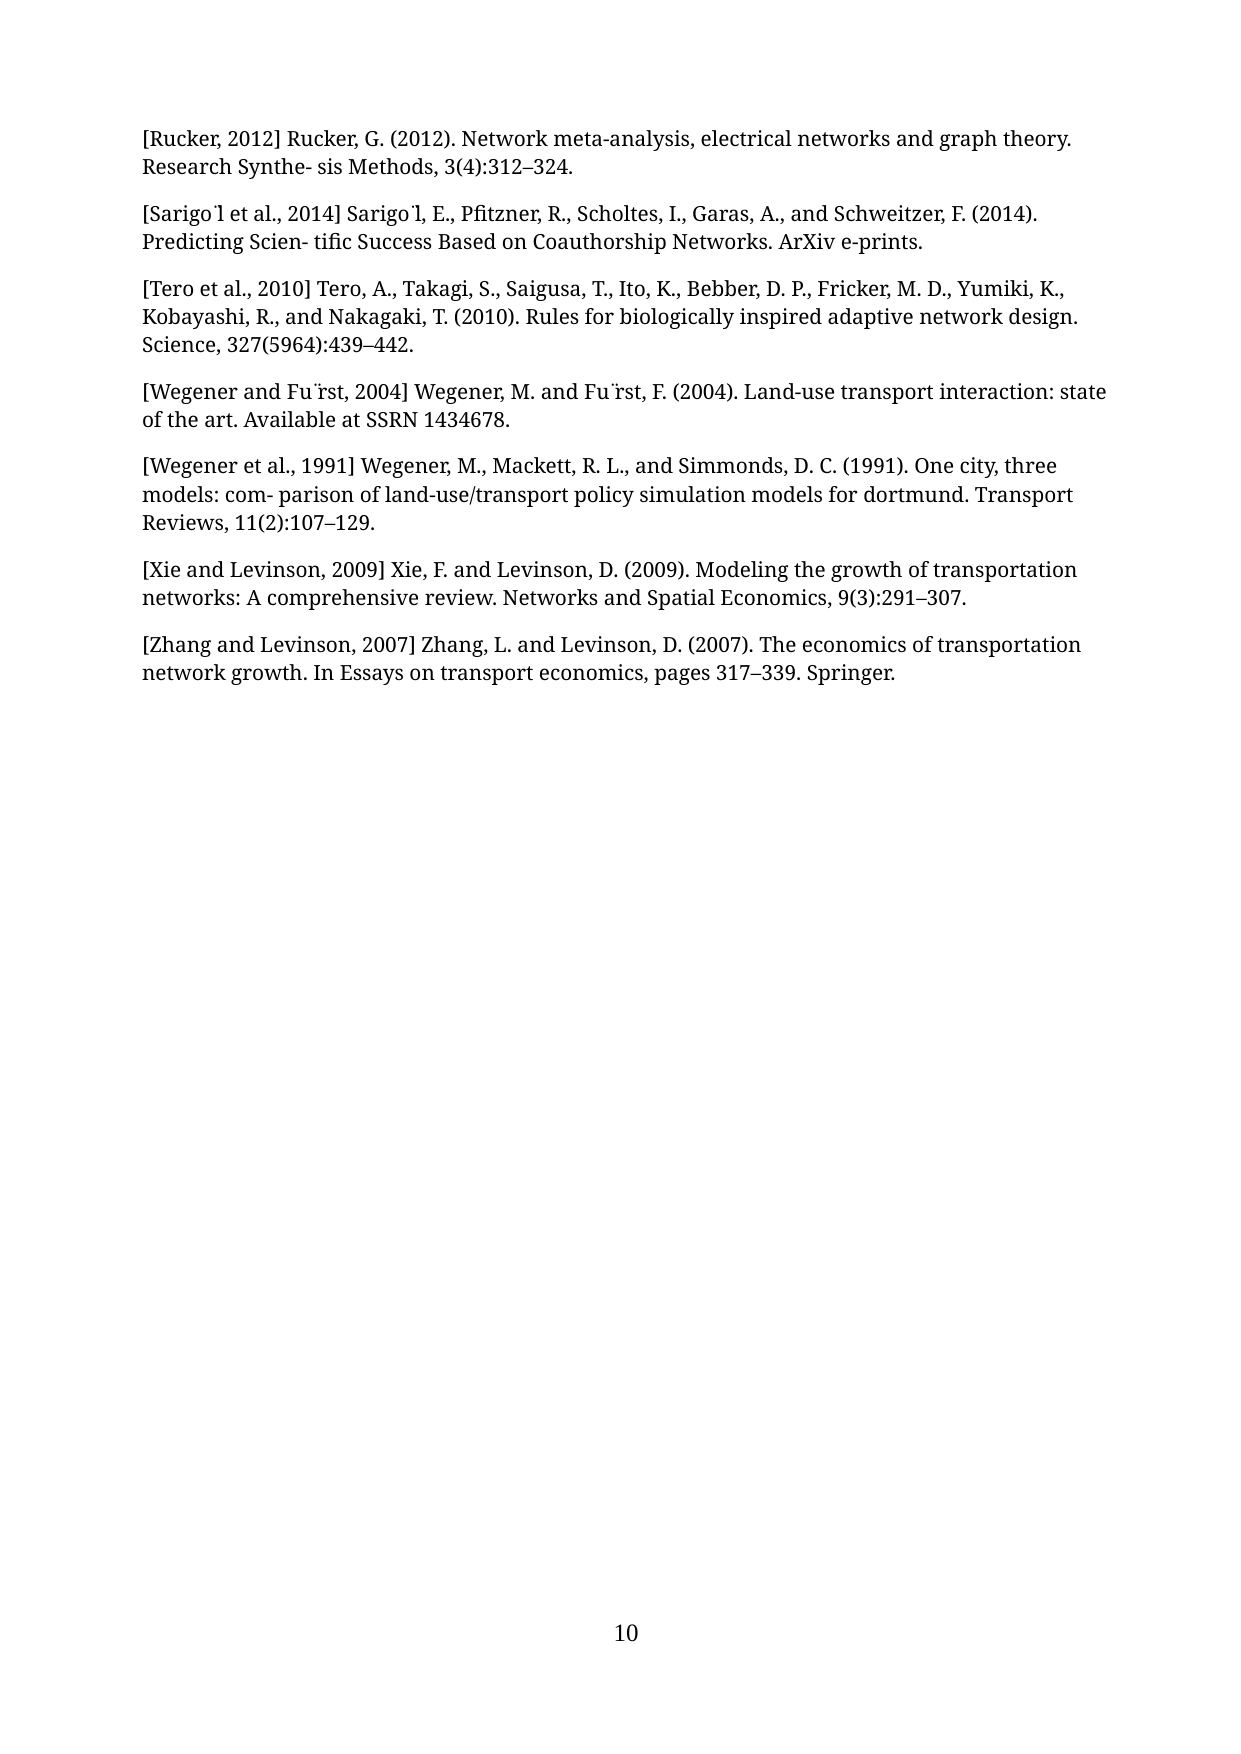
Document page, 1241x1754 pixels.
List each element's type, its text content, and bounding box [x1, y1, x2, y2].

text [Zhang and Levinson, 2007] Zhang, L. and Levinson, D. (2007). The economics of transportation network growth. In Essays on transport economics, pages 317–339. Springer. [142, 630, 1116, 687]
text [Tero et al., 2010] Tero, A., Takagi, S., Saigusa, T., Ito, K., Bebber, D. P., Fricker, M. D., Yumiki, K., Kobayashi, R., and Nakagaki, T. (2010). Rules for biologically inspired adaptive network design. Science, 327(5964):439–442. [142, 274, 1116, 359]
text [Sarigo ̈l et al., 2014] Sarigo ̈l, E., Pfitzner, R., Scholtes, I., Garas, A., and Schweitzer, F. (2014). Predicting Scien- tific Success Based on Coauthorship Networks. ArXiv e-prints. [142, 199, 1116, 256]
text [Wegener et al., 1991] Wegener, M., Mackett, R. L., and Simmonds, D. C. (1991). One city, three models: com- parison of land-use/transport policy simulation models for dortmund. Transport Reviews, 11(2):107–129. [142, 452, 1116, 537]
text [Rucker, 2012] Rucker, G. (2012). Network meta-analysis, electrical networks and graph theory. Research Synthe- sis Methods, 3(4):312–324. [142, 124, 1116, 181]
text [Wegener and Fu ̈rst, 2004] Wegener, M. and Fu ̈rst, F. (2004). Land-use transport interaction: state of the art. Available at SSRN 1434678. [142, 377, 1116, 434]
text [Xie and Levinson, 2009] Xie, F. and Levinson, D. (2009). Modeling the growth of transportation networks: A comprehensive review. Networks and Spatial Economics, 9(3):291–307. [142, 555, 1116, 612]
